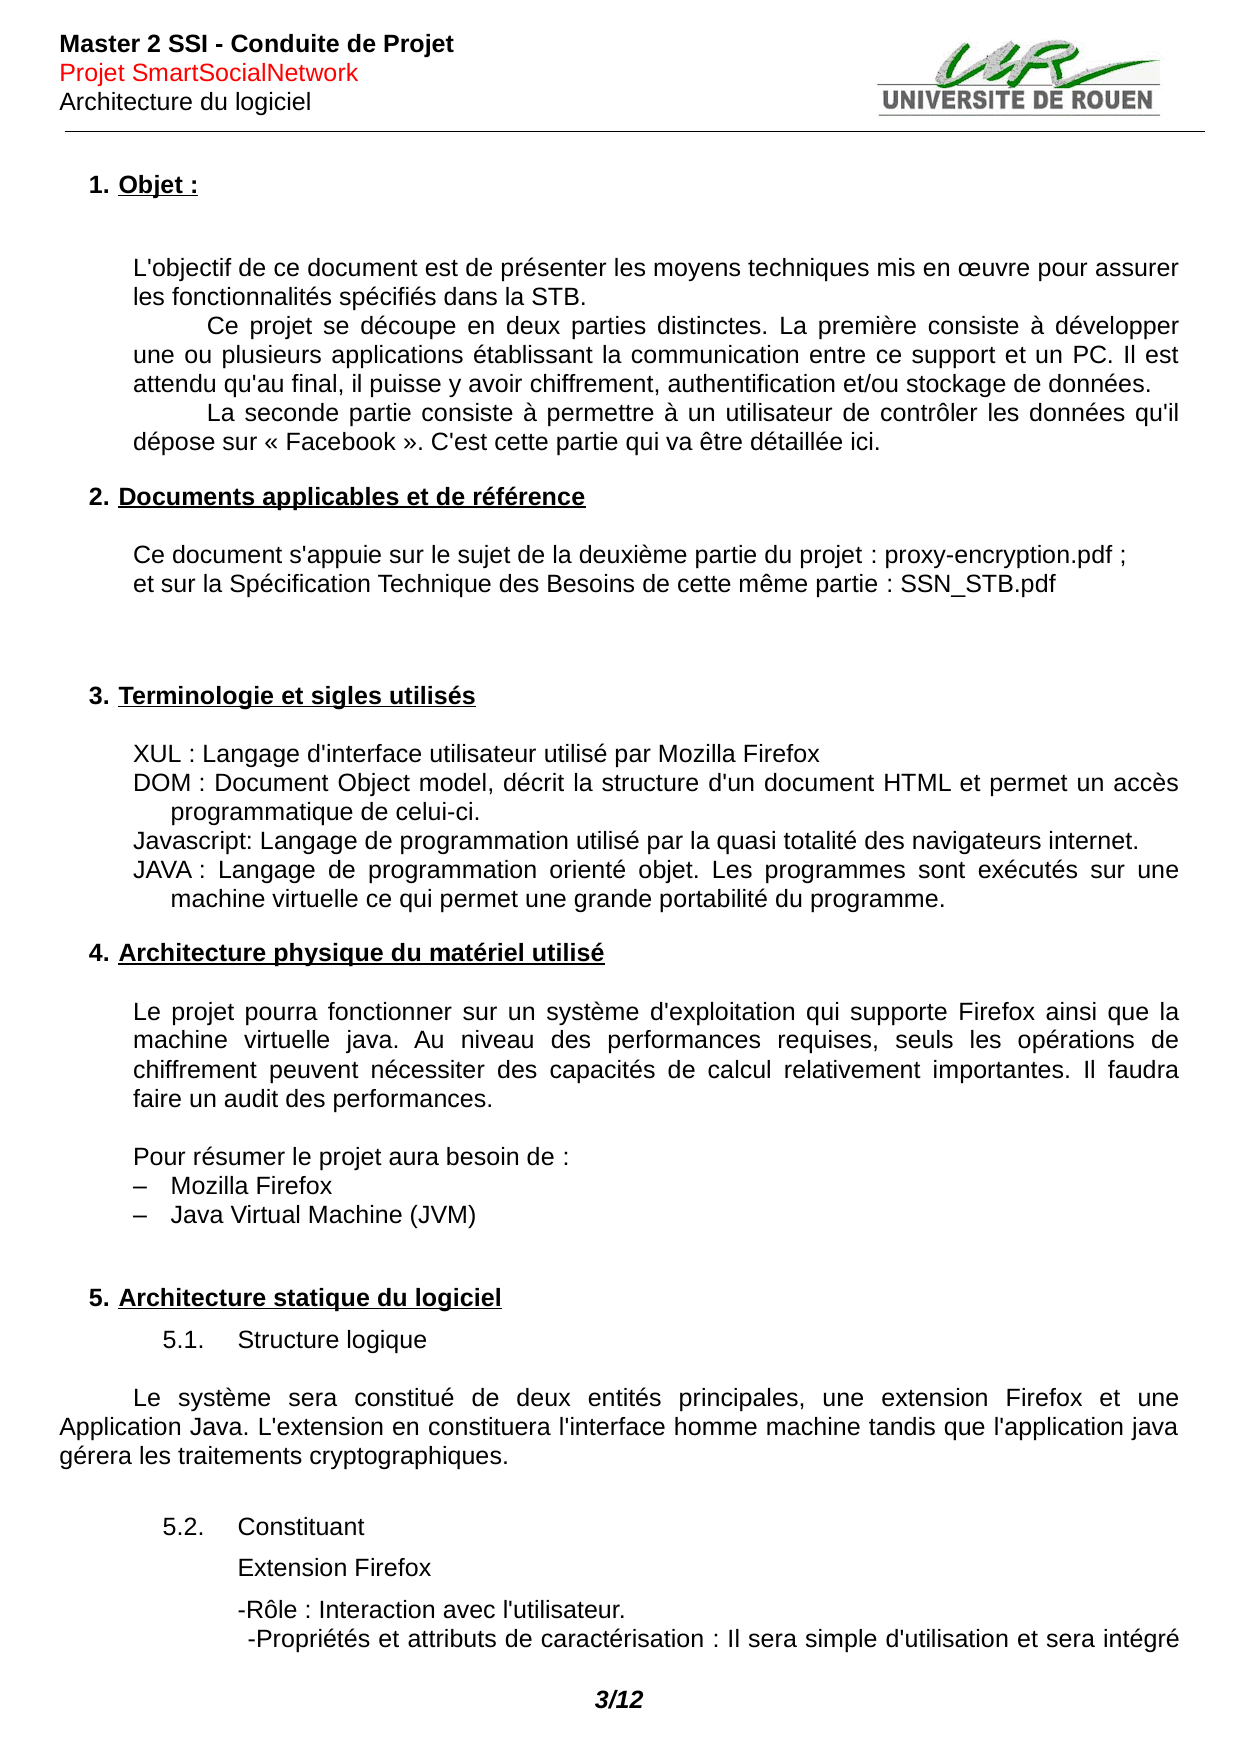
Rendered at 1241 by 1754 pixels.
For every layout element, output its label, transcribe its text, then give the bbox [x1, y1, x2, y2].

text Javascript: Langage de programmation utilisé par la quasi totalité des navigateurs internet. [133, 826, 1181, 855]
subtitle Architecture physique du matériel utilisé [89, 938, 1181, 967]
subtitle Architecture statique du logiciel [89, 1283, 1181, 1312]
subtitle Extension Firefox [162, 1553, 1181, 1582]
subtitle Terminologie et sigles utilisés [89, 681, 1181, 710]
list Mozilla Firefox [133, 1171, 1181, 1200]
subtitle Documents applicables et de référence [89, 481, 1181, 510]
text XUL : Langage d'interface utilisateur utilisé par Mozilla Firefox [133, 739, 1181, 768]
picture [872, 32, 1170, 118]
subtitle Objet : [89, 170, 1181, 199]
text et sur la Spécification Technique des Besoins de cette même partie : SSN_STB.pdf [133, 568, 1181, 598]
text JAVA : Langage de programmation orienté objet. Les programmes sont exécutés sur une machine virtuelle ce qui permet une grande portabilité du programme. [133, 855, 1181, 913]
text La seconde partie consiste à permettre à un utilisateur de contrôler les données qu'il dépose sur « Facebook ». C'est cette partie qui va être détaillée ici. [133, 398, 1181, 456]
text Ce document s'appuie sur le sujet de la deuxième partie du projet : proxy-encryption.pdf ; [133, 539, 1181, 568]
text -Propriétés et attributs de caractérisation : Il sera simple d'utilisation et sera intégré [103, 1623, 1181, 1653]
list Java Virtual Machine (JVM) [133, 1200, 1181, 1229]
text DOM : Document Object model, décrit la structure d'un document HTML et permet un accès programmatique de celui-ci. [133, 768, 1181, 826]
subtitle -Rôle : Interaction avec l'utilisateur. [162, 1594, 1181, 1623]
text Pour résumer le projet aura besoin de : [133, 1142, 1181, 1171]
text Ce projet se découpe en deux parties distinctes. La première consiste à développer une ou plusieurs applications établissant la communication entre ce support et un PC. Il est attendu qu'au final, il puisse y avoir chiffrement, authentification et/ou stockage de données. [133, 311, 1181, 398]
subtitle Structure logique [162, 1324, 1181, 1353]
subtitle Constituant [162, 1511, 1181, 1540]
text Le système sera constitué de deux entités principales, une extension Firefox et une Application Java. L'extension en constituera l'interface homme machine tandis que l'application java gérera les traitements cryptographiques. [59, 1383, 1181, 1470]
text Le projet pourra fonctionner sur un système d'exploitation qui supporte Firefox ainsi que la machine virtuelle java. Au niveau des performances requises, seuls les opérations de chiffrement peuvent nécessiter des capacités de calcul relativement importantes. Il faudra faire un audit des performances. [133, 996, 1181, 1113]
text L'objectif de ce document est de présenter les moyens techniques mis en œuvre pour assurer les fonctionnalités spécifiés dans la STB. [133, 253, 1181, 311]
